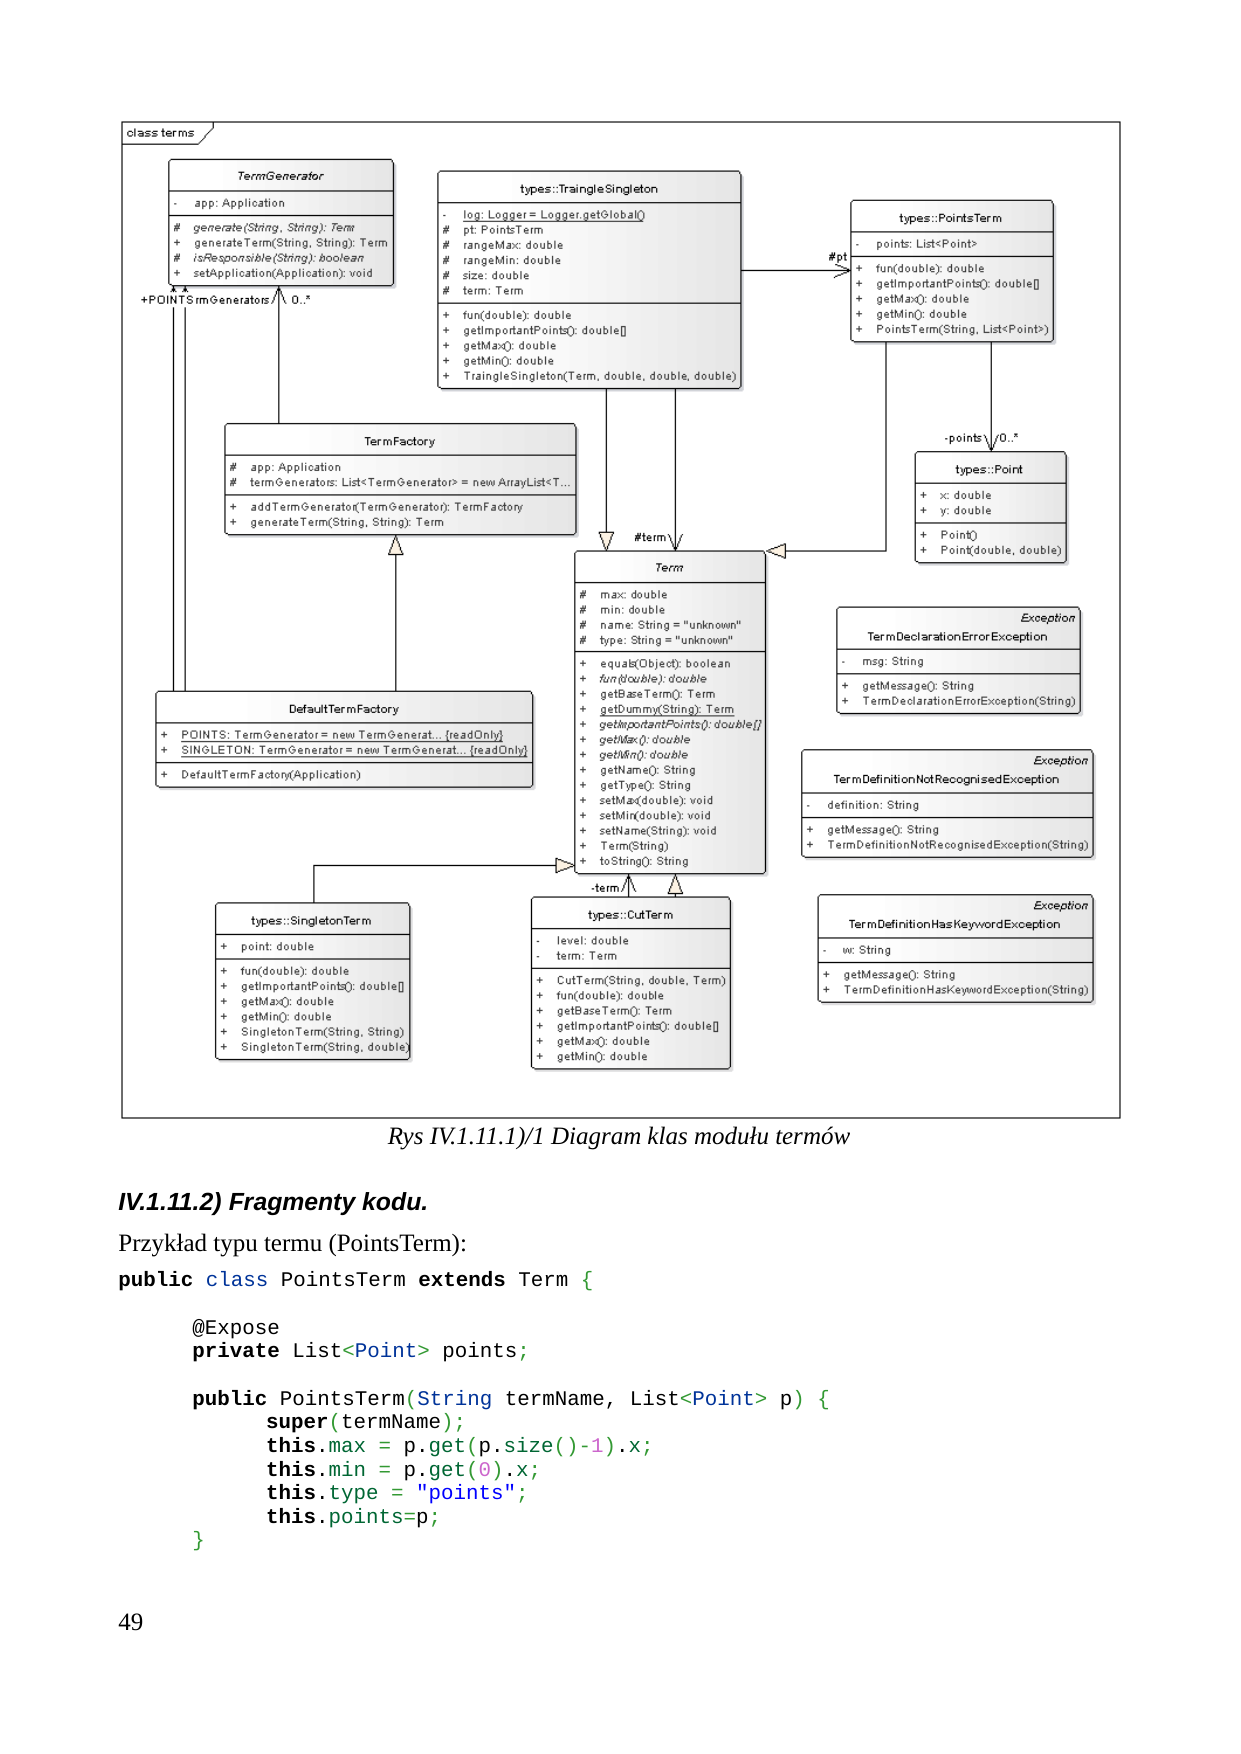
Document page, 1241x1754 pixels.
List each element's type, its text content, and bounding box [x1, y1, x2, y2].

text this.max = p.get(p.size()-1).x; [118, 1435, 1122, 1458]
subtitle Fragmenty kodu. [118, 1187, 1122, 1216]
text Przykład typu termu (PointsTerm): [118, 1228, 1122, 1257]
text Rys IV.1.11.1)/1 Diagram klas modułu termów [118, 1121, 1122, 1149]
text this.points=p; [118, 1506, 1122, 1529]
text @Expose [118, 1317, 1122, 1340]
picture [118, 118, 1123, 1121]
text this.min = p.get(0).x; [118, 1458, 1122, 1482]
text super(termName); [118, 1411, 1122, 1435]
text public PointsTerm(String termName, List<Point> p) { [118, 1388, 1122, 1411]
text } [118, 1529, 1122, 1553]
text private List<Point> points; [118, 1340, 1122, 1364]
text this.type = "points"; [118, 1482, 1122, 1506]
text public class PointsTerm extends Term { [118, 1269, 1122, 1293]
